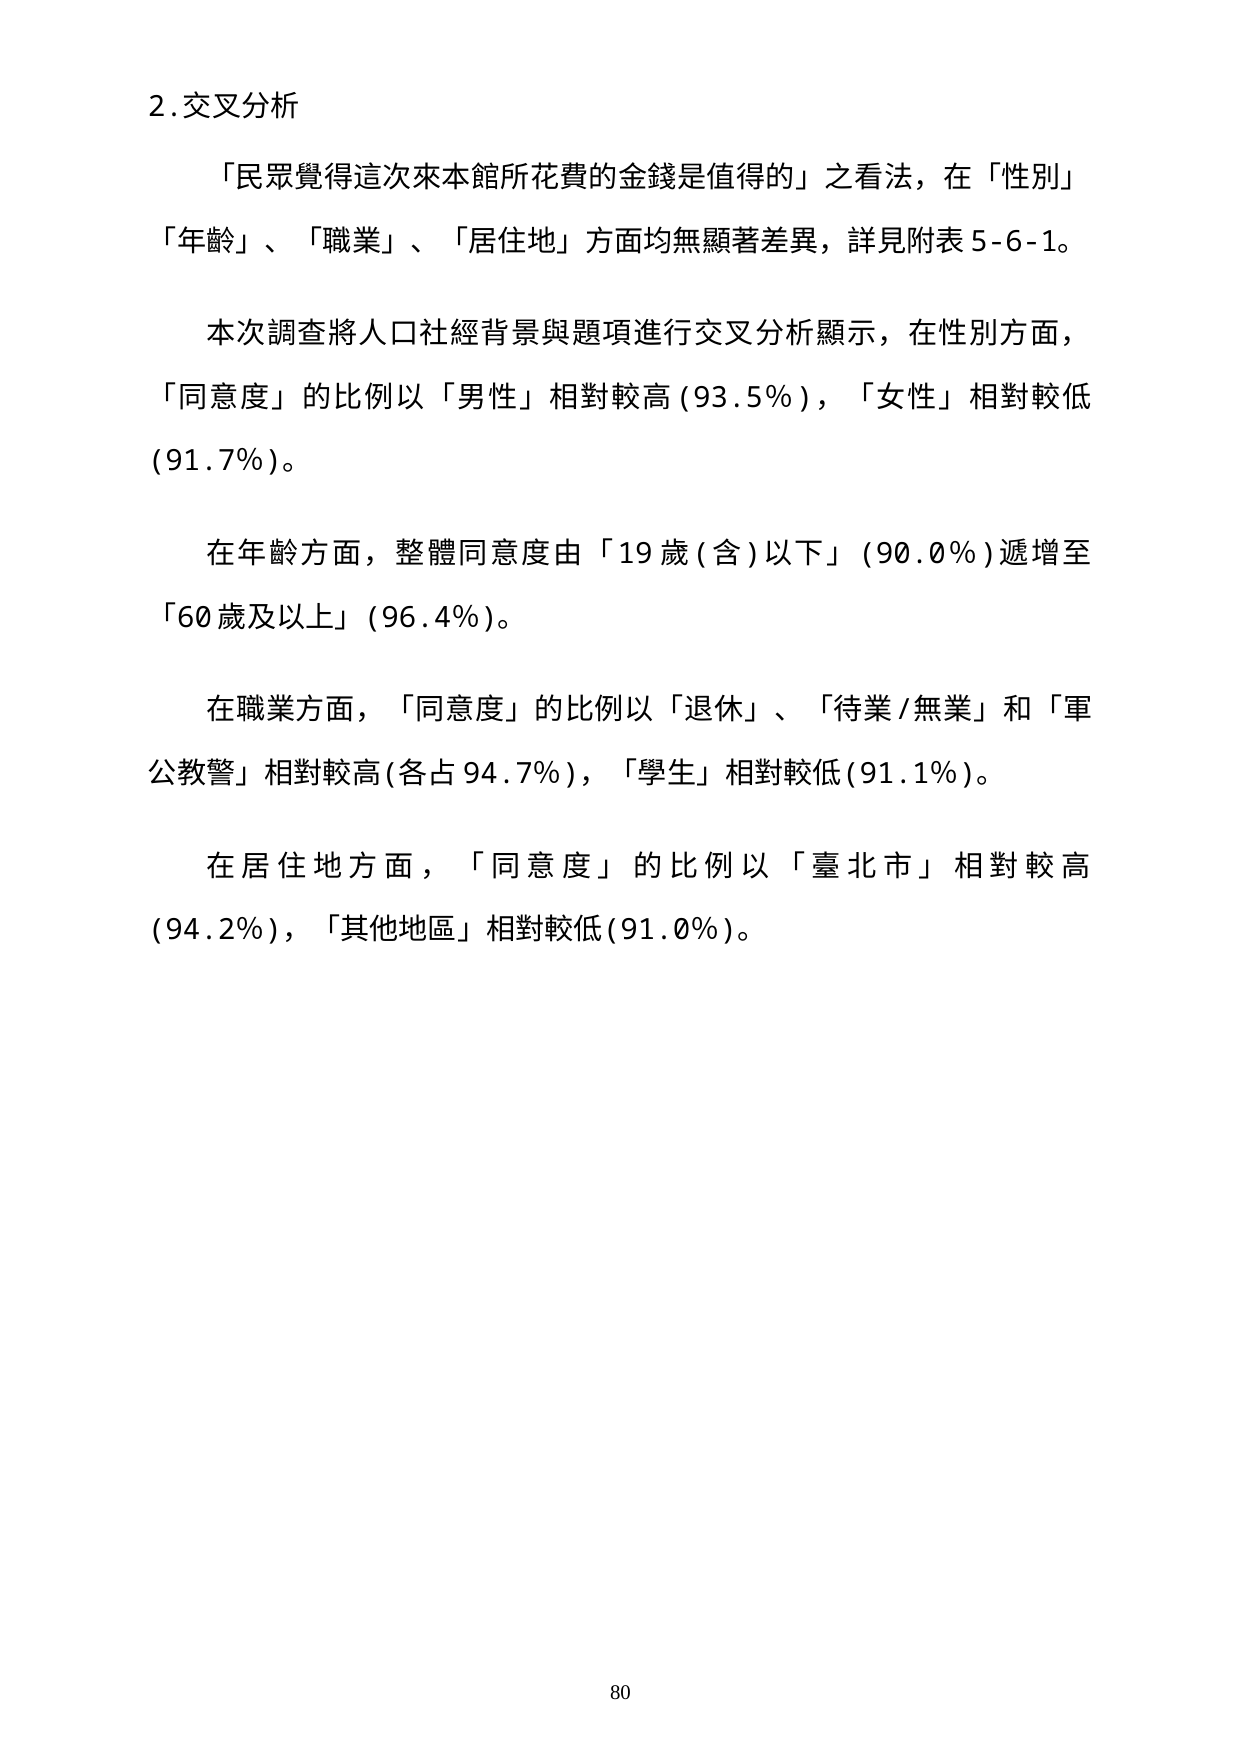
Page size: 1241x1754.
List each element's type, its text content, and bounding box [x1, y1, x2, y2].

text 在居住地方面，「同意度」的比例以「臺北市」相對較高(94.2％)，「其他地區」相對較低(91.0％)。 [148, 842, 1092, 948]
text 在職業方面，「同意度」的比例以「退休」、「待業/無業」和「軍公教警」相對較高(各占94.7％)，「學生」相對較低(91.1％)。 [148, 686, 1092, 792]
text 2.交叉分析 [148, 82, 1092, 124]
text 「民眾覺得這次來本館所花費的金錢是值得的」之看法，在「性別」、「年齡」、「職業」、「居住地」方面均無顯著差異，詳見附表5-6-1。 [148, 154, 1092, 259]
text 在年齡方面，整體同意度由「19歲(含)以下」(90.0％)遞增至「60歲及以上」(96.4％)。 [148, 529, 1092, 636]
text 本次調查將人口社經背景與題項進行交叉分析顯示，在性別方面，「同意度」的比例以「男性」相對較高(93.5％)，「女性」相對較低(91.7％)。 [148, 310, 1092, 479]
